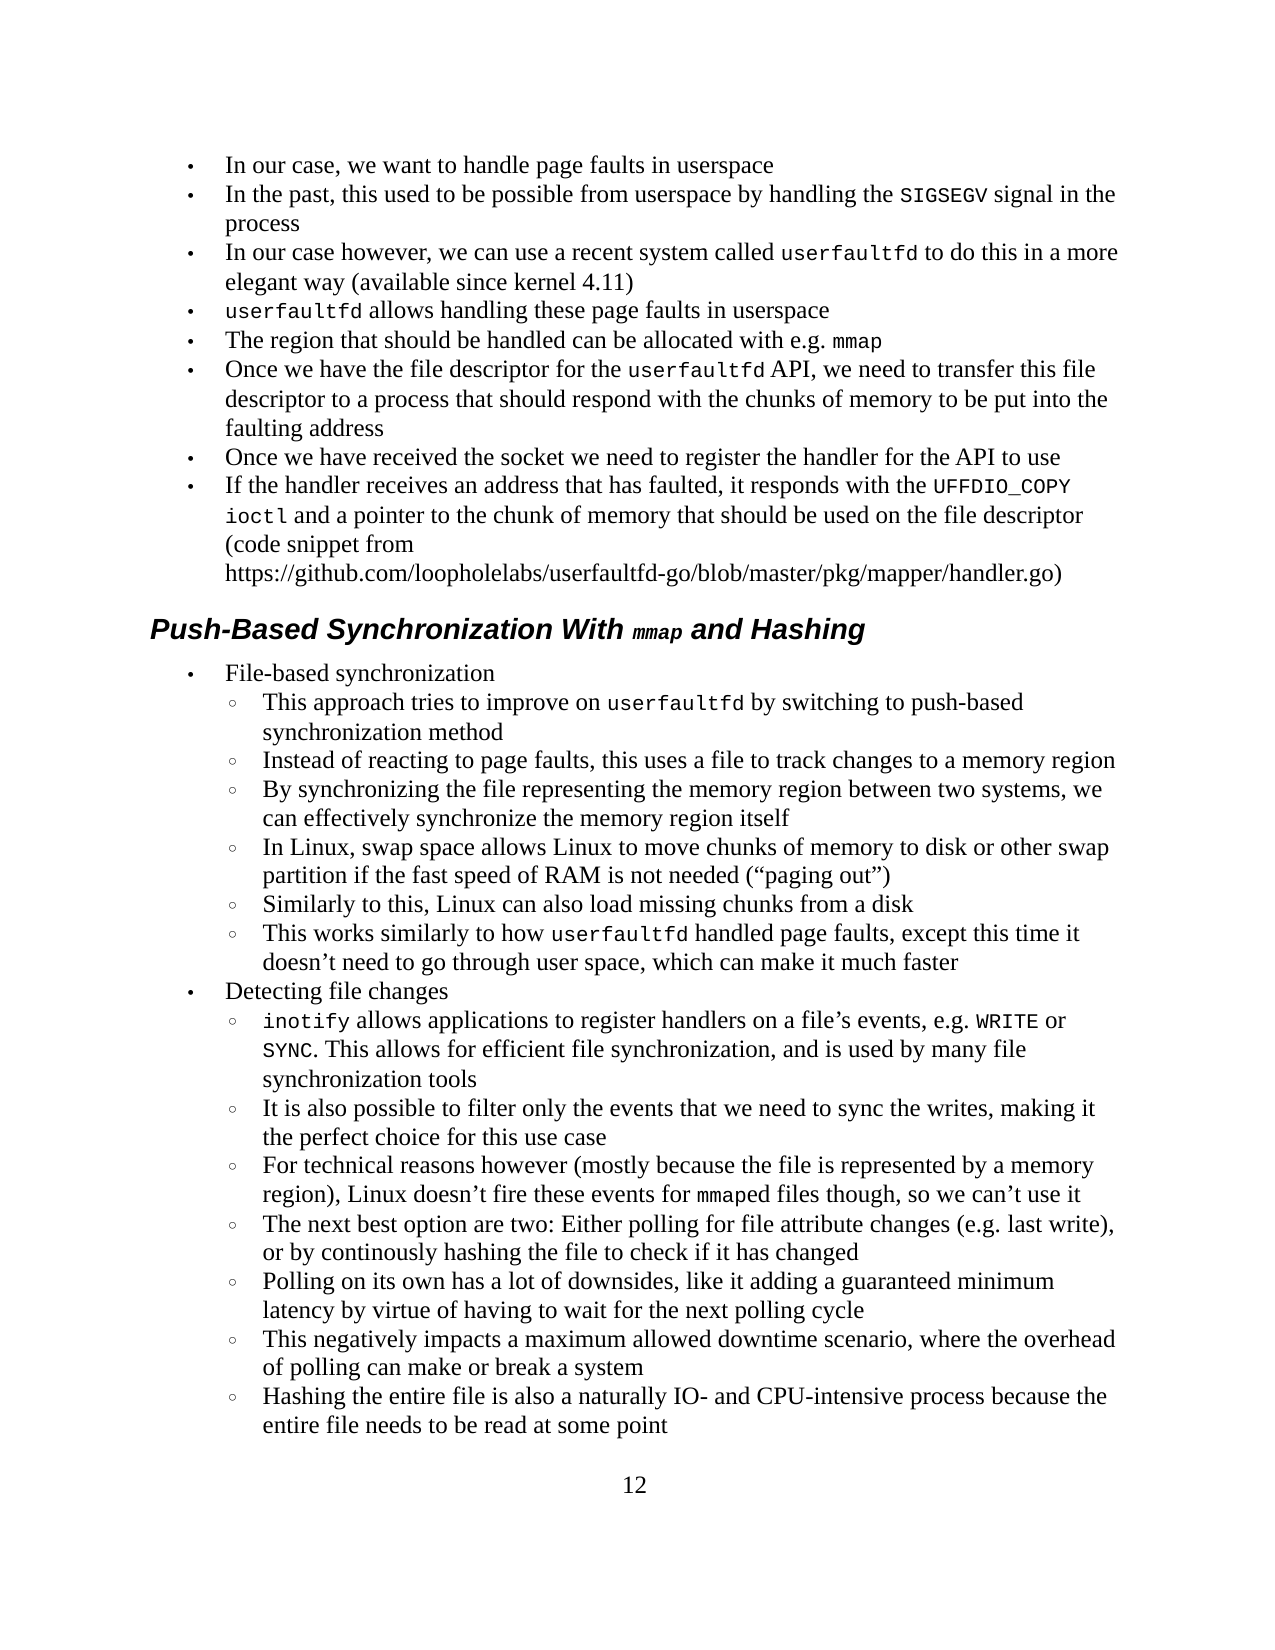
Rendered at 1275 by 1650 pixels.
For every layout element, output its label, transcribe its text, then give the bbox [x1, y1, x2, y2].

list File-based synchronization [187, 658, 1125, 687]
list The next best option are two: Either polling for file attribute changes (e.g. last write), or by continously hashing the file to check if it has changed [225, 1209, 1125, 1266]
list This works similarly to how userfaultfd handled page faults, except this time it doesn’t need to go through user space, which can make it much faster [225, 918, 1125, 976]
list It is also possible to filter only the events that we need to sync the writes, making it the perfect choice for this use case [225, 1093, 1125, 1150]
list Detecting file changes [187, 976, 1125, 1005]
list In our case, we want to handle page faults in userspace [187, 150, 1125, 179]
list In Linux, swap space allows Linux to move chunks of memory to disk or other swap partition if the fast speed of RAM is not needed (“paging out”) [225, 832, 1125, 889]
list Similarly to this, Linux can also load missing chunks from a disk [225, 889, 1125, 918]
list This negatively impacts a maximum allowed downtime scenario, where the overhead of polling can make or break a system [225, 1324, 1125, 1381]
list In the past, this used to be possible from userspace by handling the SIGSEGV signal in the process [187, 179, 1125, 237]
list userfaultfd allows handling these page faults in userspace [187, 295, 1125, 325]
list Polling on its own has a lot of downsides, like it adding a guaranteed minimum latency by virtue of having to wait for the next polling cycle [225, 1266, 1125, 1324]
list In our case however, we can use a recent system called userfaultfd to do this in a more elegant way (available since kernel 4.11) [187, 237, 1125, 295]
list The region that should be handled can be allocated with e.g. mmap [187, 325, 1125, 354]
list This approach tries to improve on userfaultfd by switching to push-based synchronization method [225, 687, 1125, 745]
list For technical reasons however (mostly because the file is represented by a memory region), Linux doesn’t fire these events for mmaped files though, so we can’t use it [225, 1150, 1125, 1209]
list inotify allows applications to register handlers on a file’s events, e.g. WRITE or SYNC. This allows for efficient file synchronization, and is used by many file synchronization tools [225, 1005, 1125, 1093]
list Instead of reacting to page faults, this uses a file to track changes to a memory region [225, 745, 1125, 774]
subtitle Push-Based Synchronization With mmap and Hashing [150, 612, 1125, 646]
list By synchronizing the file representing the memory region between two systems, we can effectively synchronize the memory region itself [225, 774, 1125, 832]
list If the handler receives an address that has faulted, it responds with the UFFDIO_COPY ioctl and a pointer to the chunk of memory that should be used on the file descriptor (code snippet from https://github.com/loopholelabs/userfaultfd-go/blob/master/pkg/mapper/handler.go) [187, 470, 1125, 587]
list Once we have received the socket we need to register the handler for the API to use [187, 442, 1125, 470]
list Hashing the entire file is also a naturally IO- and CPU-intensive process because the entire file needs to be read at some point [225, 1381, 1125, 1439]
list Once we have the file descriptor for the userfaultfd API, we need to transfer this file descriptor to a process that should respond with the chunks of memory to be put into the faulting address [187, 354, 1125, 442]
